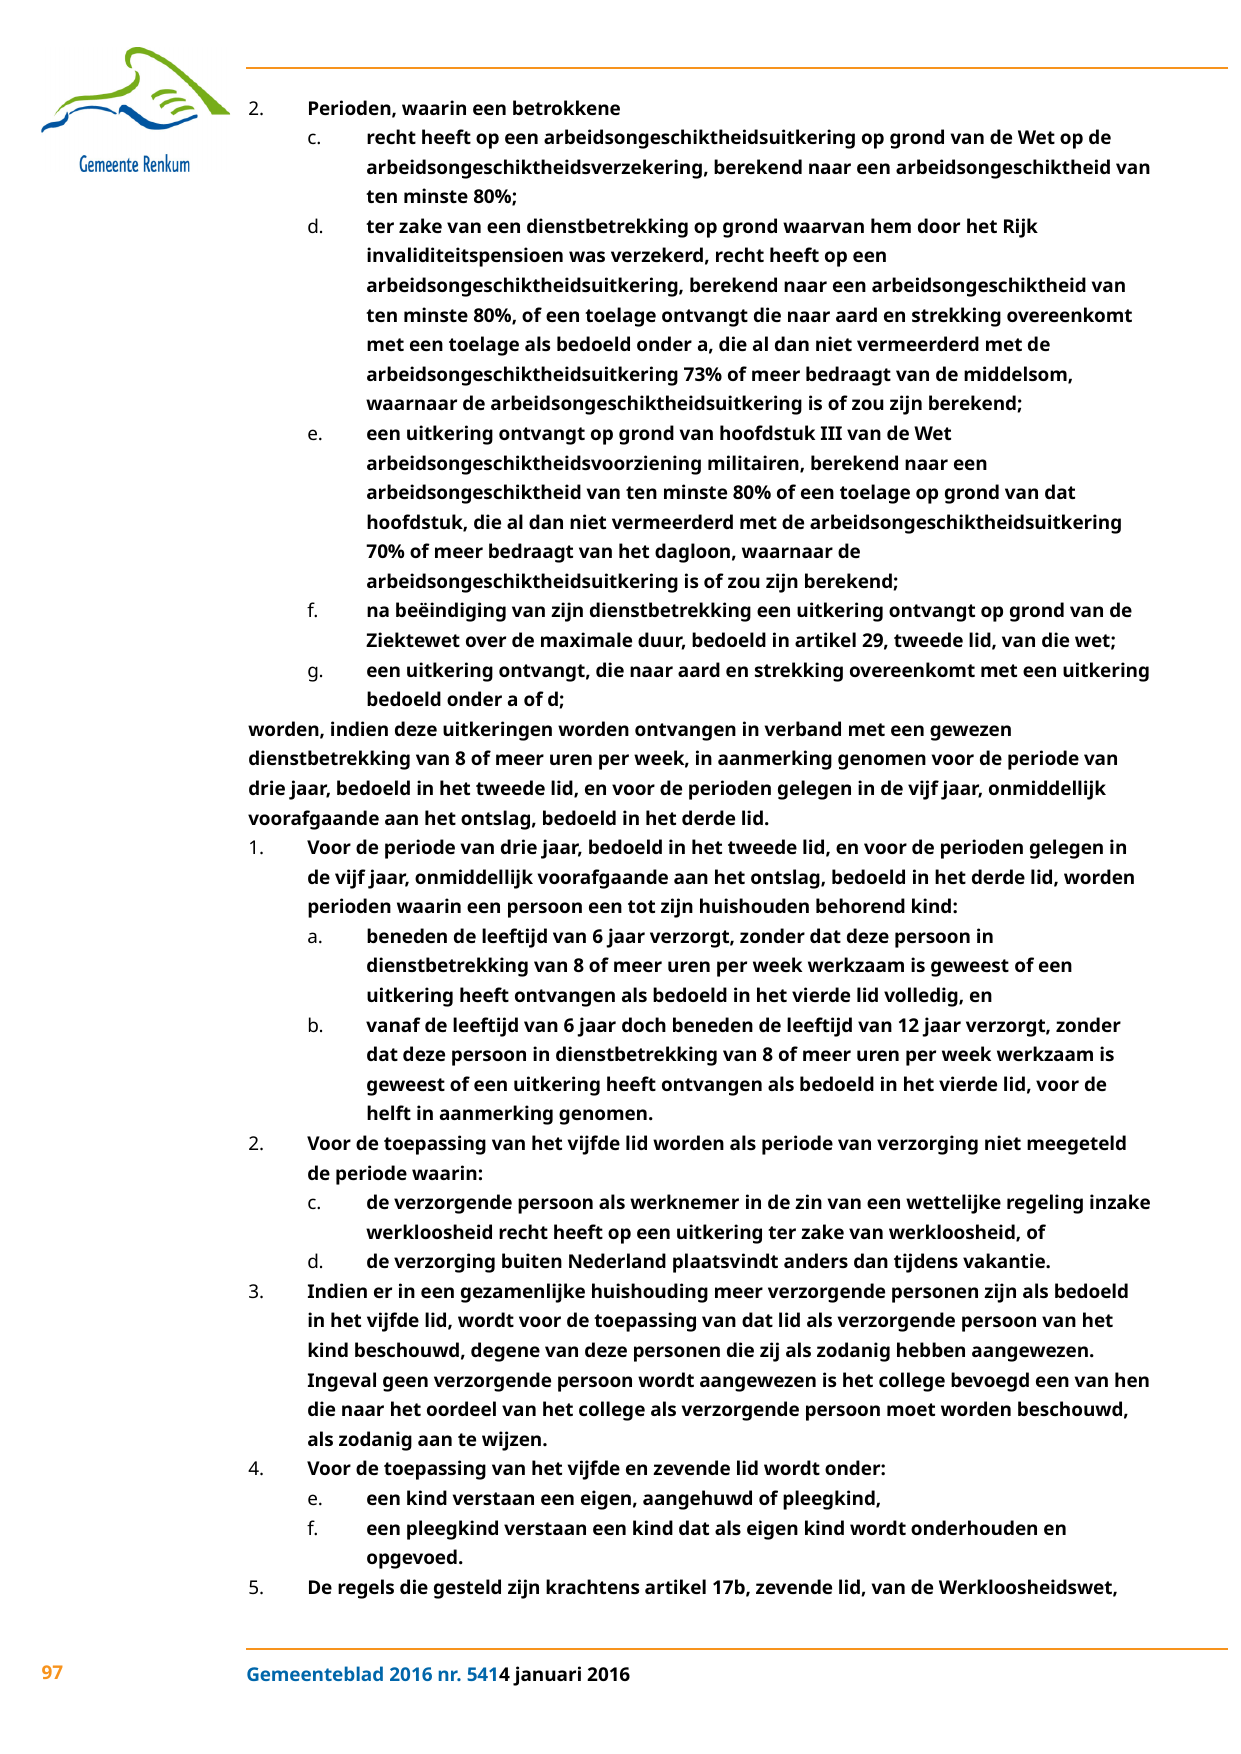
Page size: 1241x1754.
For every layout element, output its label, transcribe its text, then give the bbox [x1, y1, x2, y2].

list een kind verstaan een eigen, aangehuwd of pleegkind, [307, 1485, 1152, 1511]
list ter zake van een dienstbetrekking op grond waarvan hem door het Rijk invaliditeitspensioen was verzekerd, recht heeft op een arbeidsongeschiktheidsuitkering, berekend naar een arbeidsongeschiktheid van ten minste 80%, of een toelage ontvangt die naar aard en strekking overeenkomt met een toelage als bedoeld onder a, die al dan niet vermeerderd met de arbeidsongeschiktheidsuitkering 73% of meer bedraagt van de middelsom, waarnaar de arbeidsongeschiktheidsuitkering is of zou zijn berekend; [307, 213, 1152, 416]
list een uitkering ontvangt, die naar aard en strekking overeenkomt met een uitkering bedoeld onder a of d; [307, 657, 1152, 712]
list De regels die gesteld zijn krachtens artikel 17b, zevende lid, van de Werkloosheidswet, [248, 1574, 1152, 1600]
list de verzorging buiten Nederland plaatsvindt anders dan tijdens vakantie. [307, 1248, 1152, 1274]
list recht heeft op een arbeidsongeschiktheidsuitkering op grond van de Wet op de arbeidsongeschiktheidsverzekering, berekend naar een arbeidsongeschiktheid van ten minste 80%; [307, 124, 1152, 209]
list vanaf de leeftijd van 6 jaar doch beneden de leeftijd van 12 jaar verzorgt, zonder dat deze persoon in dienstbetrekking van 8 of meer uren per week werkzaam is geweest of een uitkering heeft ontvangen als bedoeld in het vierde lid, voor de helft in aanmerking genomen. [307, 1012, 1152, 1126]
list Indien er in een gezamenlijke huishouding meer verzorgende personen zijn als bedoeld in het vijfde lid, wordt voor de toepassing van dat lid als verzorgende persoon van het kind beschouwd, degene van deze personen die zij als zodanig hebben aangewezen. Ingeval geen verzorgende persoon wordt aangewezen is het college bevoegd een van hen die naar het oordeel van het college als verzorgende persoon moet worden beschouwd, als zodanig aan te wijzen. [248, 1278, 1152, 1452]
list Perioden, waarin een betrokkene [248, 95, 1152, 121]
list een pleegkind verstaan een kind dat als eigen kind wordt onderhouden en opgevoed. [307, 1515, 1152, 1570]
list de verzorgende persoon als werknemer in de zin van een wettelijke regeling inzake werkloosheid recht heeft op een uitkering ter zake van werkloosheid, of [307, 1189, 1152, 1245]
list beneden de leeftijd van 6 jaar verzorgt, zonder dat deze persoon in dienstbetrekking van 8 of meer uren per week werkzaam is geweest of een uitkering heeft ontvangen als bedoeld in het vierde lid volledig, en [307, 923, 1152, 1008]
list een uitkering ontvangt op grond van hoofdstuk III van de Wet arbeidsongeschiktheidsvoorziening militairen, berekend naar een arbeidsongeschiktheid van ten minste 80% of een toelage op grond van dat hoofdstuk, die al dan niet vermeerderd met de arbeidsongeschiktheidsuitkering 70% of meer bedraagt van het dagloon, waarnaar de arbeidsongeschiktheidsuitkering is of zou zijn berekend; [307, 420, 1152, 594]
list Voor de periode van drie jaar, bedoeld in het tweede lid, en voor de perioden gelegen in de vijf jaar, onmiddellijk voorafgaande aan het ontslag, bedoeld in het derde lid, worden perioden waarin een persoon een tot zijn huishouden behorend kind: [248, 834, 1152, 919]
text worden, indien deze uitkeringen worden ontvangen in verband met een gewezen dienstbetrekking van 8 of meer uren per week, in aanmerking genomen voor de periode van drie jaar, bedoeld in het tweede lid, en voor de perioden gelegen in de vijf jaar, onmiddellijk voorafgaande aan het ontslag, bedoeld in het derde lid. [248, 716, 1152, 831]
picture [41, 47, 231, 172]
list Voor de toepassing van het vijfde en zevende lid wordt onder: [248, 1456, 1152, 1481]
list Voor de toepassing van het vijfde lid worden als periode van verzorging niet meegeteld de periode waarin: [248, 1130, 1152, 1186]
list na beëindiging van zijn dienstbetrekking een uitkering ontvangt op grond van de Ziektewet over de maximale duur, bedoeld in artikel 29, tweede lid, van die wet; [307, 598, 1152, 653]
